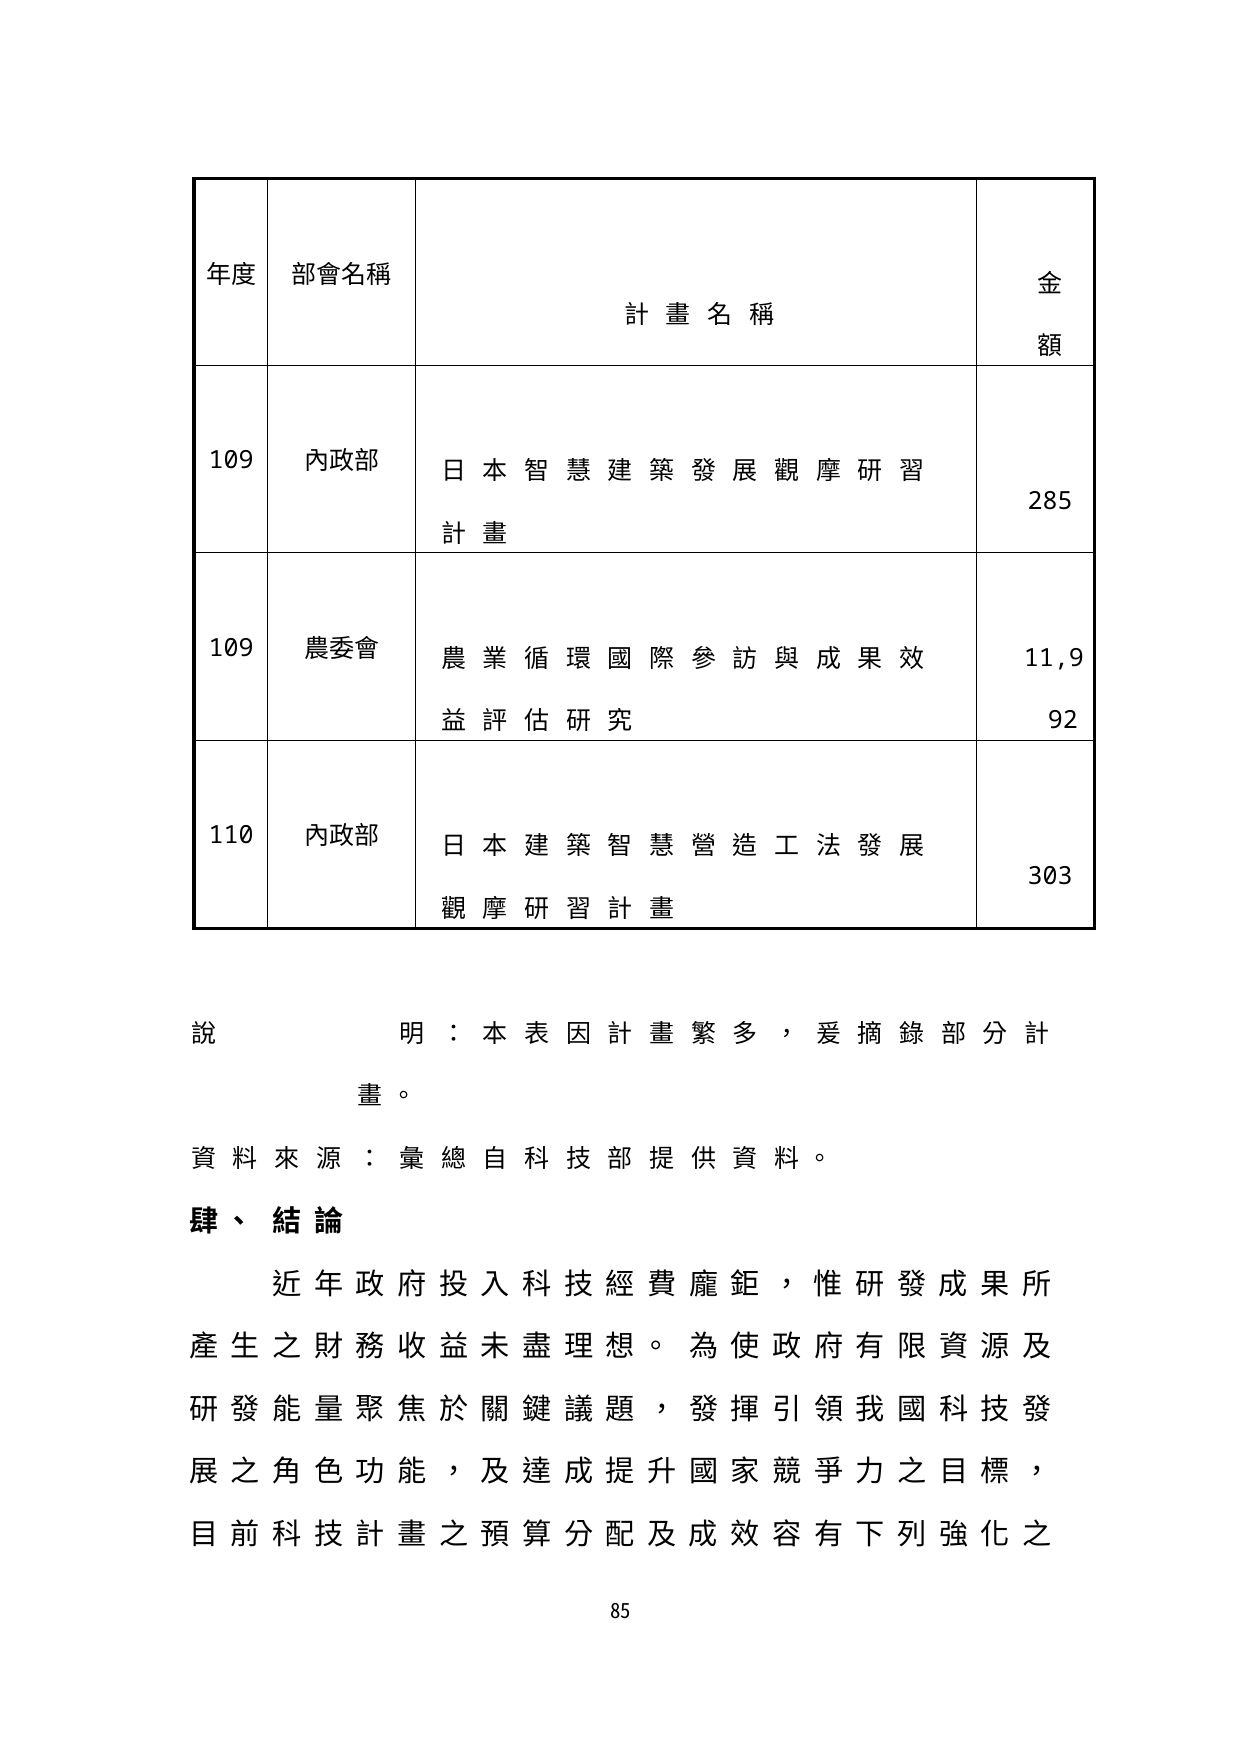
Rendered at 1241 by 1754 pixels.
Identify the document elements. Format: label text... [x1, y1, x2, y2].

table_header 金額 [977, 180, 1093, 365]
table_cell 303 [977, 741, 1093, 927]
table_cell 109 [196, 366, 267, 552]
table_header 計畫名稱 [416, 180, 976, 365]
table_cell 285 [977, 366, 1093, 552]
text 資料來源：彙總自科技部提供資料。 [183, 1115, 1058, 1177]
table_header 部會名稱 [268, 180, 415, 365]
table_cell 內政部 [268, 366, 415, 552]
table_cell 109 [196, 553, 267, 740]
text 說 明：本表因計畫繁多，爰摘錄部分計畫。 [183, 990, 1058, 1115]
table_cell 農委會 [268, 553, 415, 740]
text 肆、結論 [183, 1177, 1058, 1240]
text 近年政府投入科技經費龐鉅，惟研發成果所產生之財務收益未盡理想。為使政府有限資源及研發能量聚焦於關鍵議題，發揮引領我國科技發展之角色功能，及達成提升國家競爭力之目標，目前科技計畫之預算分配及成效容有下列強化之 [183, 1240, 1058, 1552]
table_cell 日本建築智慧營造工法發展觀摩研習計畫 [416, 741, 976, 927]
table_cell 內政部 [268, 741, 415, 927]
table_cell 日本智慧建築發展觀摩研習計畫 [416, 366, 976, 552]
table_cell 11,992 [977, 553, 1093, 740]
table_cell 農業循環國際參訪與成果效益評估研究 [416, 553, 976, 740]
table_cell 110 [196, 741, 267, 927]
table_header 年度 [196, 180, 267, 365]
